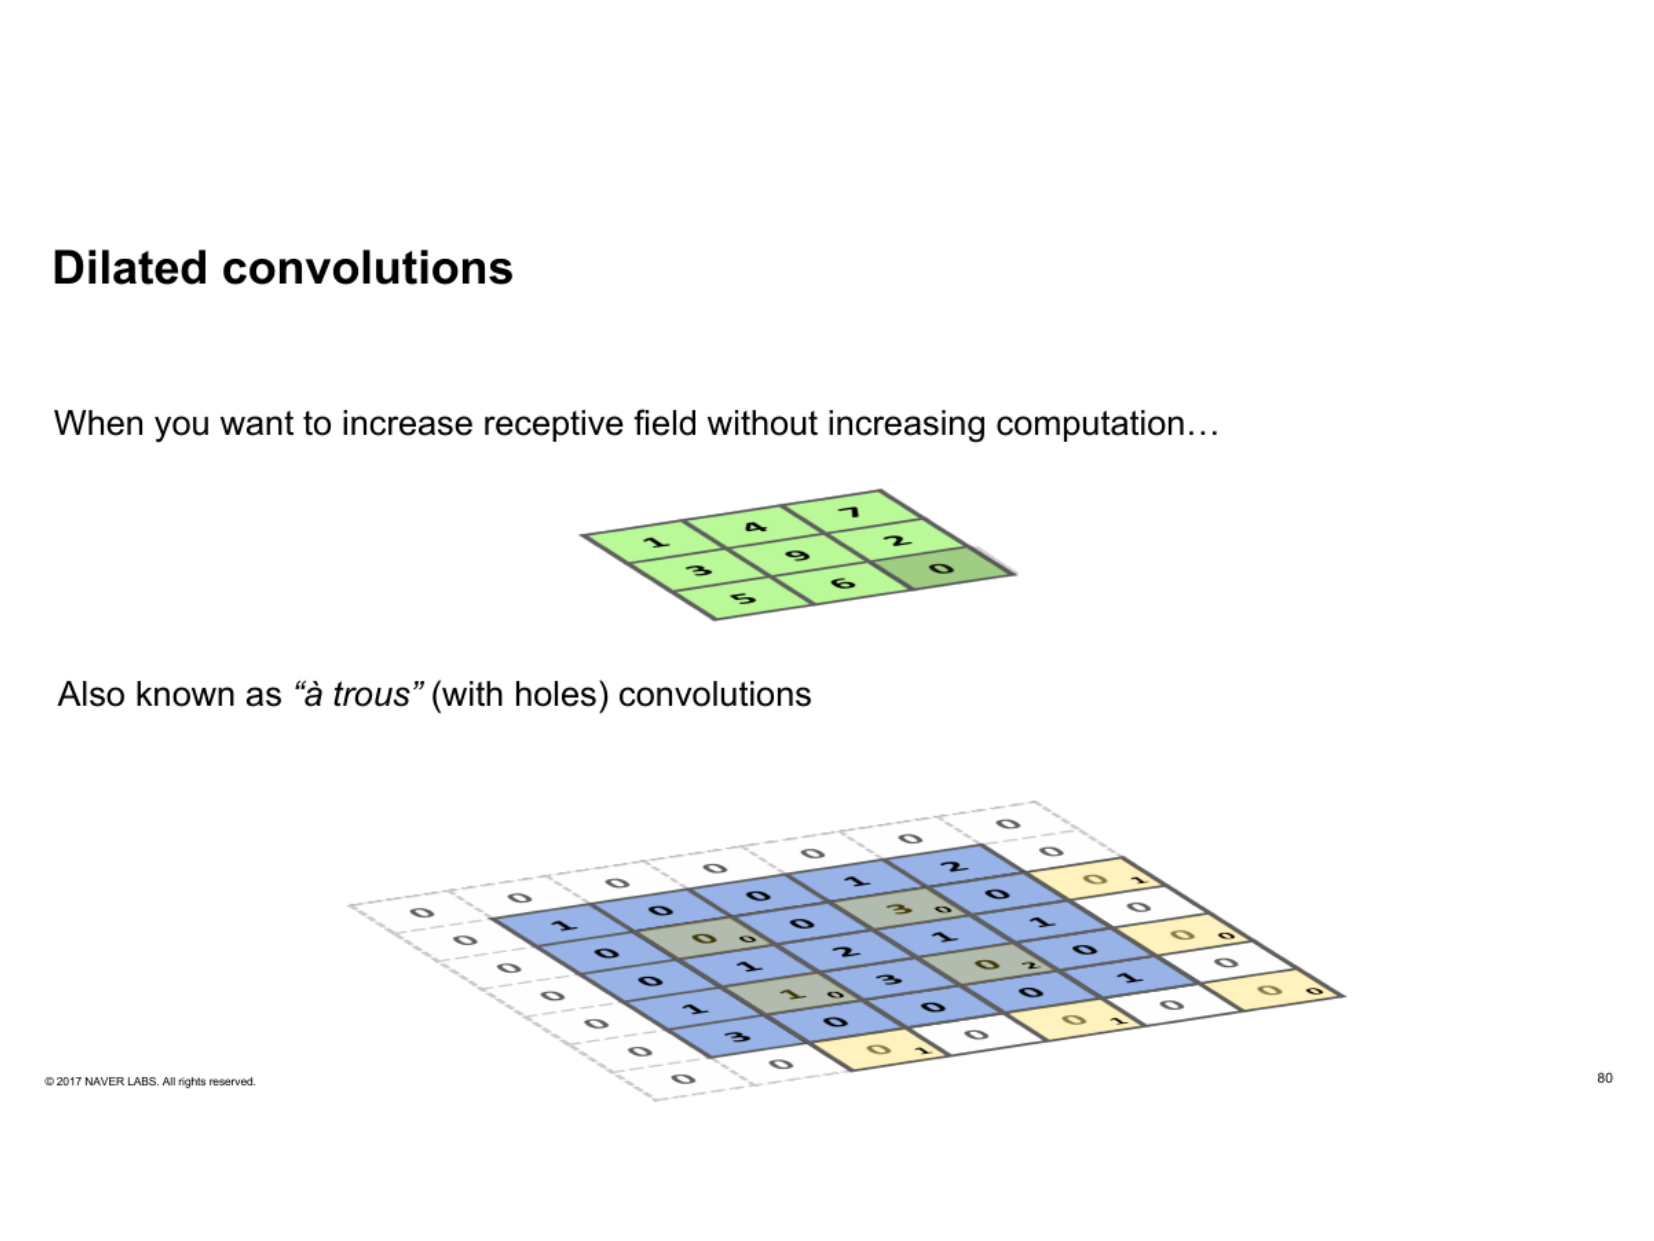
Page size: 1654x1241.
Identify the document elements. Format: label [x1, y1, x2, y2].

picture [2, 204, 1654, 1120]
